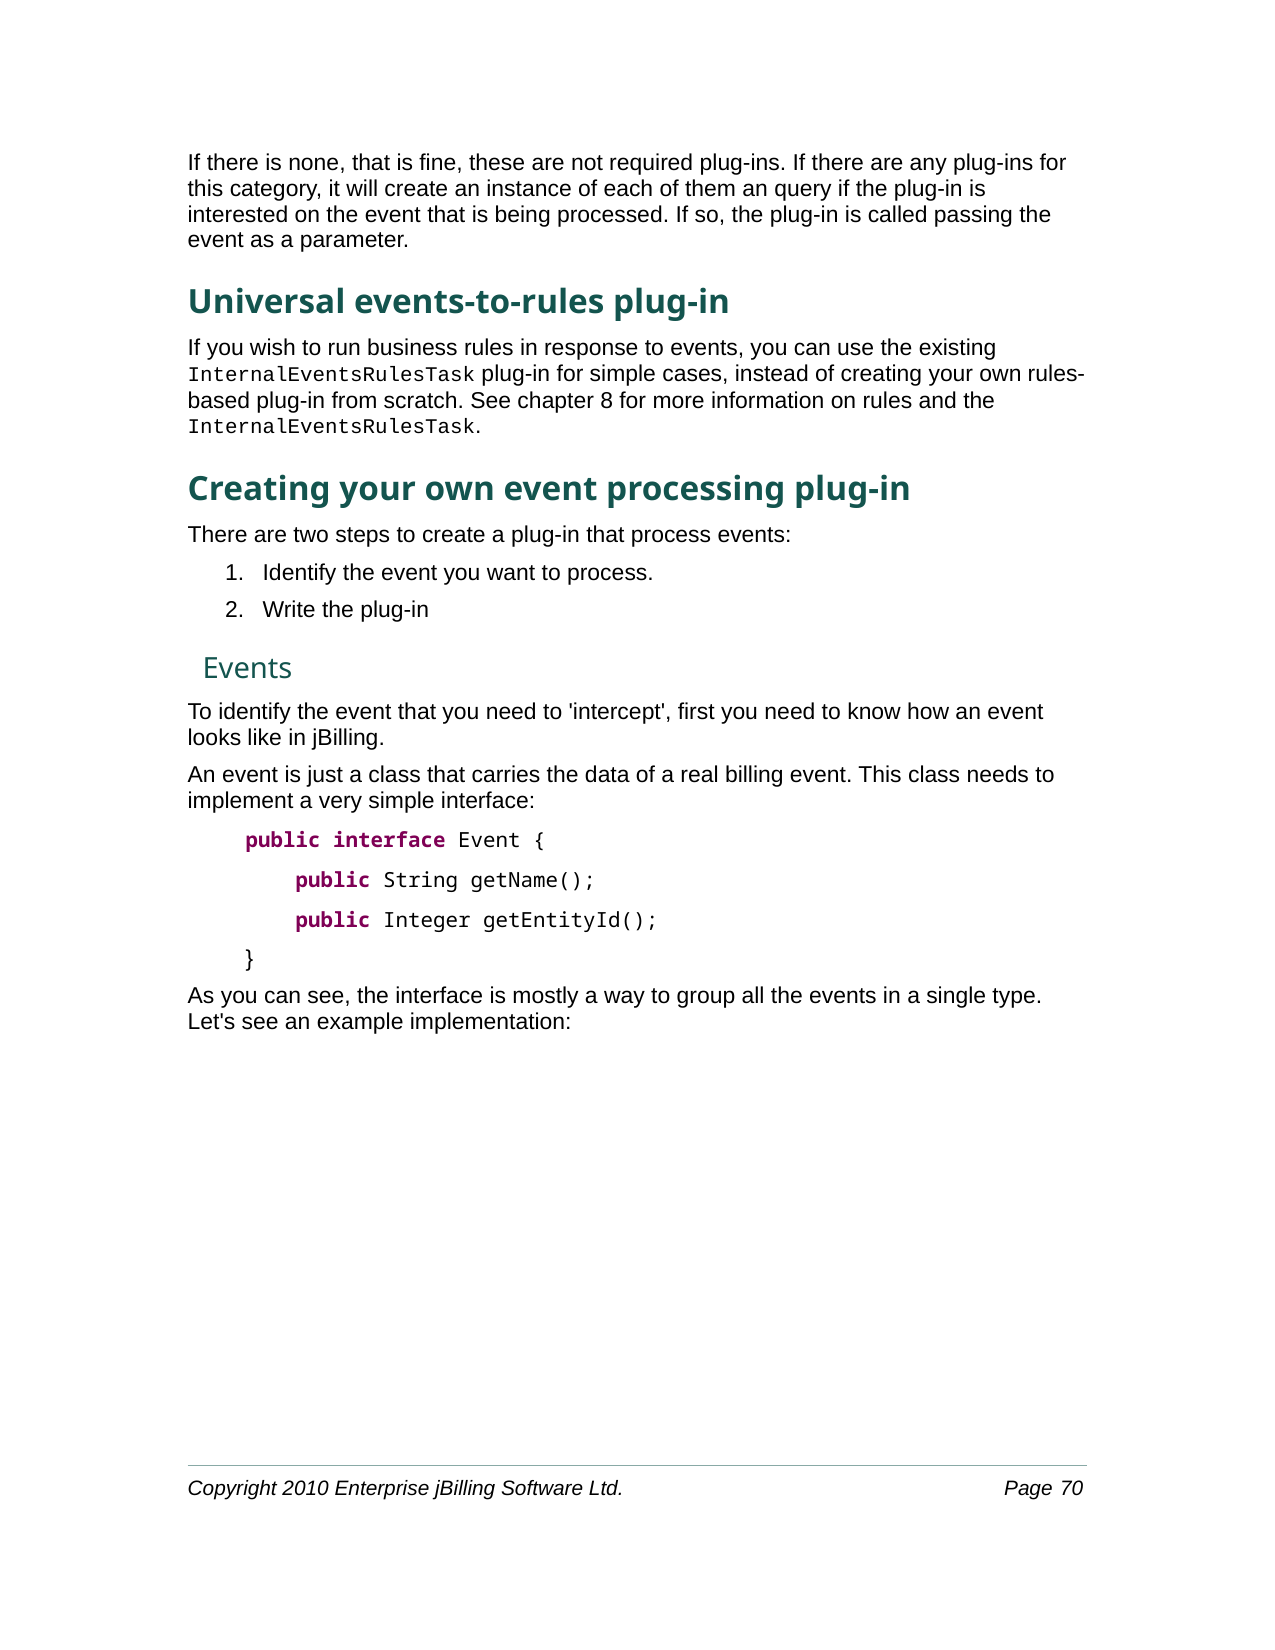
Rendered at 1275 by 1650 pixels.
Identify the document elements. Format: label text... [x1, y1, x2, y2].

text public String getName(); [245, 865, 1087, 894]
list Identify the event you want to process. [225, 559, 1087, 585]
text public interface Event { [245, 825, 1087, 853]
text An event is just a class that carries the data of a real billing event. This class needs to implement a very simple interface: [187, 762, 1087, 813]
text There are two steps to create a plug-in that process events: [187, 522, 1087, 548]
subtitle Universal events-to-rules plug-in [187, 277, 1087, 323]
list Write the plug-in [225, 597, 1087, 622]
text } [245, 946, 1087, 971]
text If you wish to run business rules in response to events, you can use the existing InternalEventsRulesTask plug-in for simple cases, instead of creating your own rules-based plug-in from scratch. See chapter 8 for more information on rules and the InternalEventsRulesTask. [187, 335, 1087, 440]
text To identify the event that you need to 'intercept', first you need to know how an event looks like in jBilling. [187, 699, 1087, 750]
text As you can see, the interface is mostly a way to group all the events in a single type. Let's see an example implementation: [187, 983, 1087, 1034]
subtitle Creating your own event processing plug-in [187, 465, 1087, 510]
text public Integer getEntityId(); [245, 905, 1087, 934]
text If there is none, that is fine, these are not required plug-ins. If there are any plug-ins for this category, it will create an instance of each of them an query if the plug-in is interested on the event that is being processed. If so, the plug-in is called passing the event as a parameter. [187, 150, 1087, 252]
subtitle Events [202, 647, 1087, 687]
